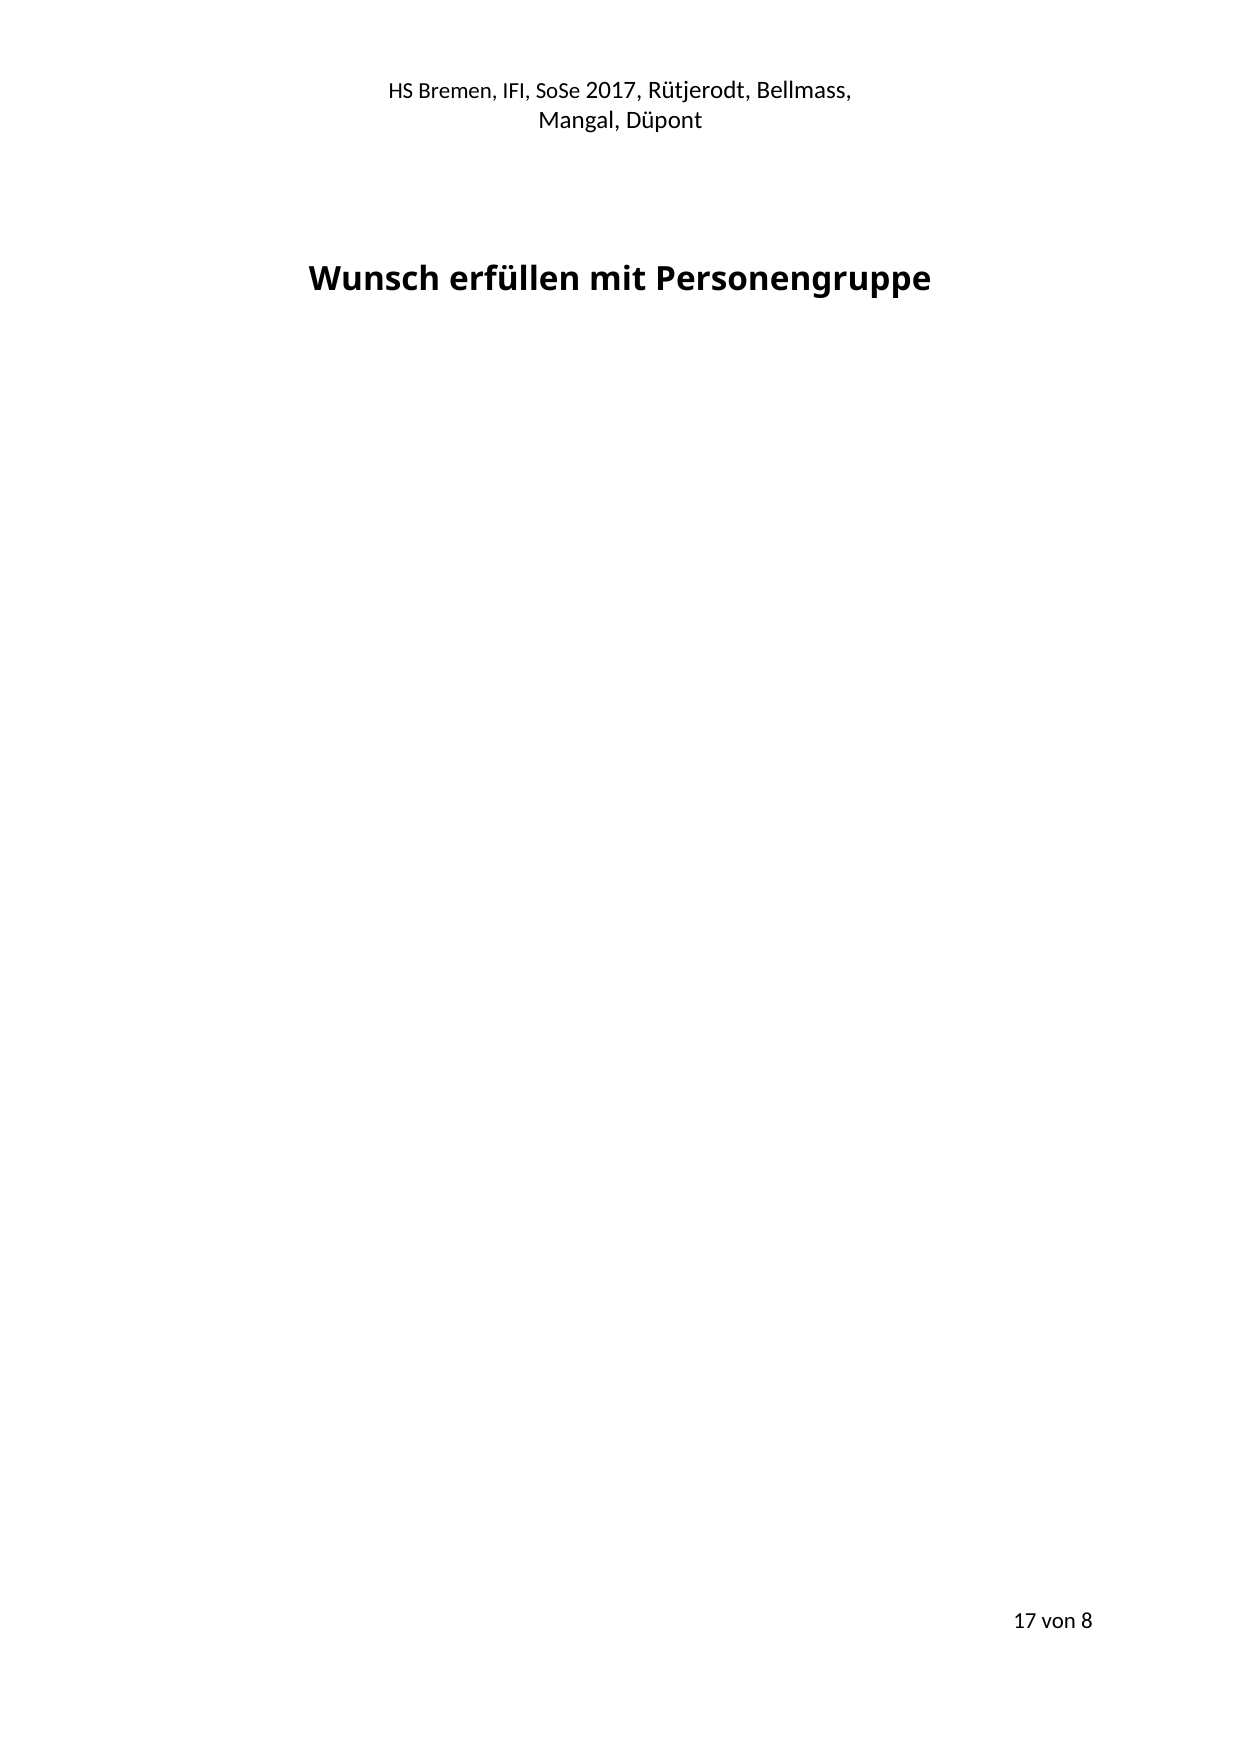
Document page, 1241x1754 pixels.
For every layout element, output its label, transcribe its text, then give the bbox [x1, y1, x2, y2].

subtitle Wunsch erfüllen mit Personengruppe [148, 255, 1093, 300]
